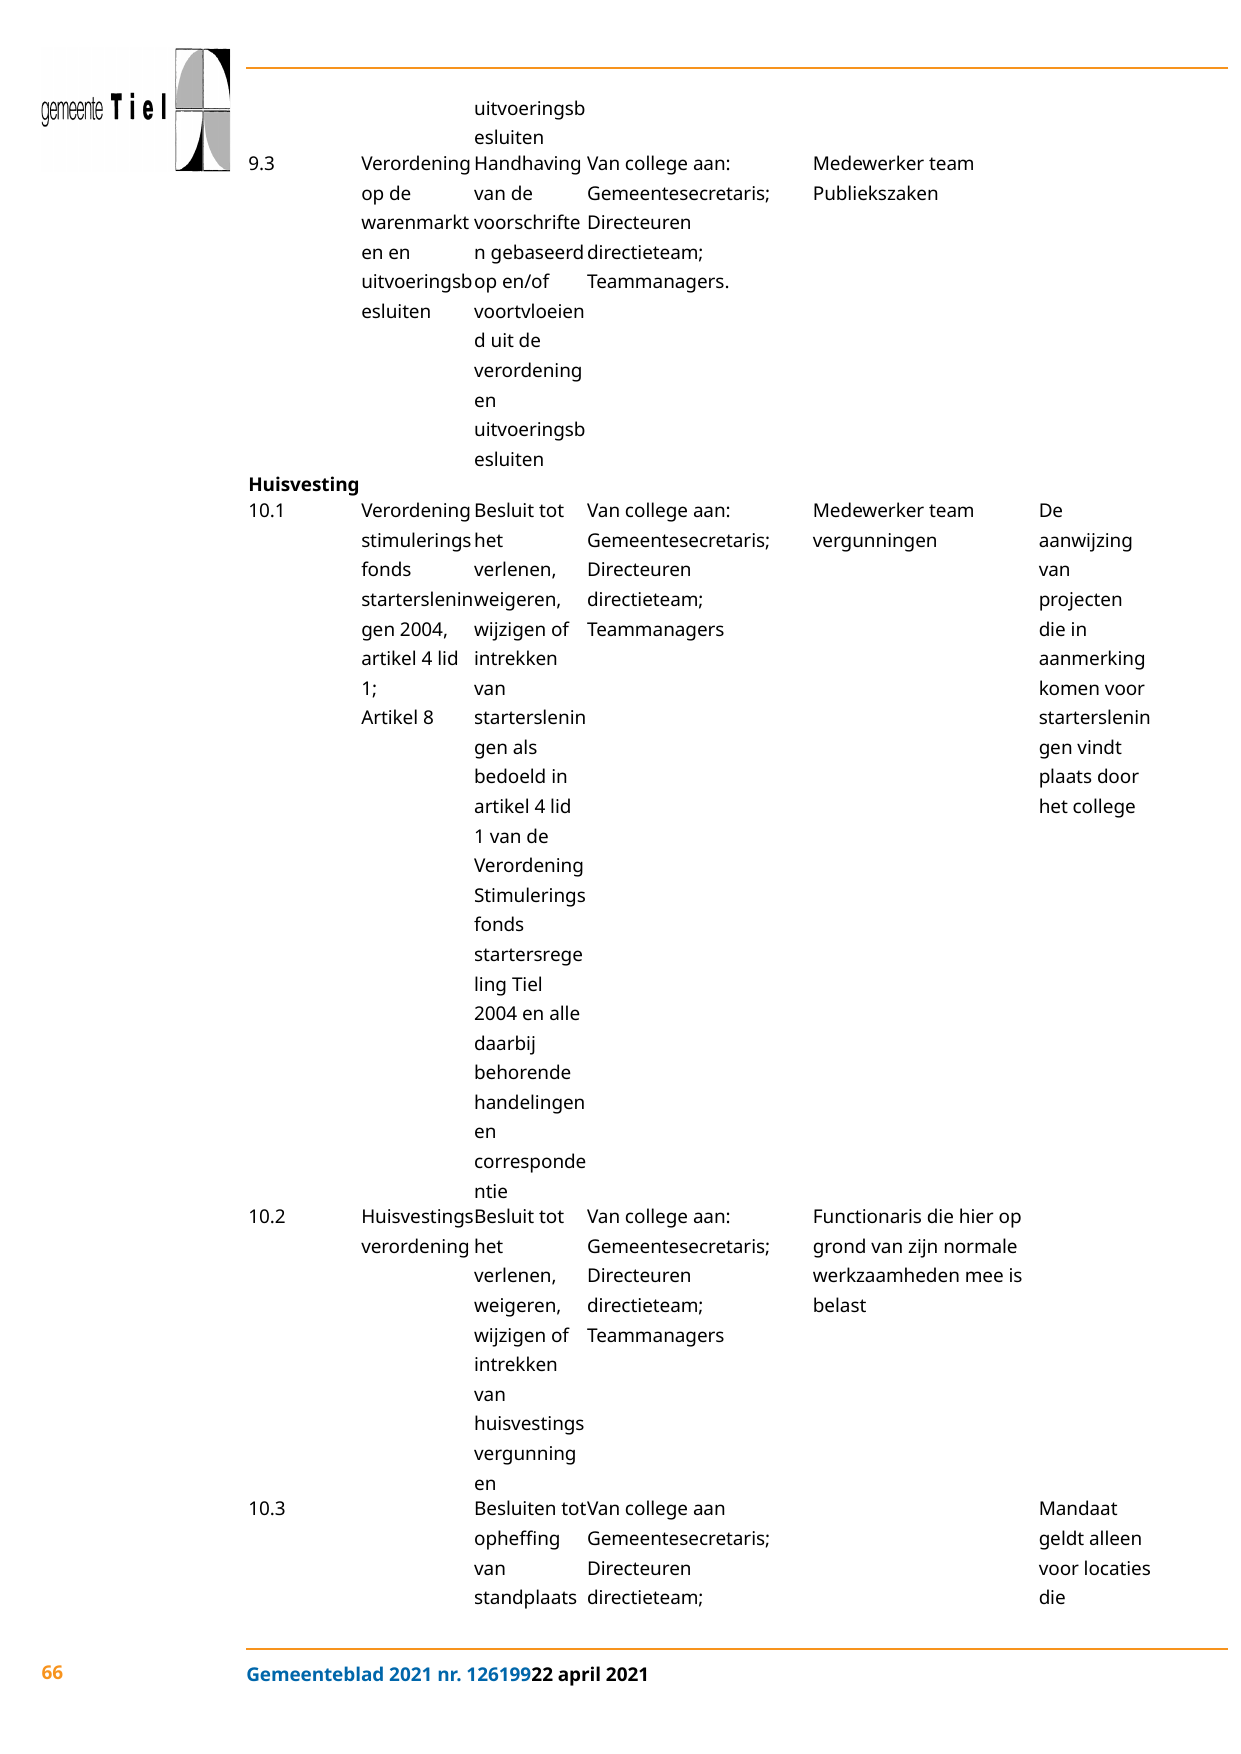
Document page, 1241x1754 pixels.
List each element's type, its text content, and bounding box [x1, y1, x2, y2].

table_cell Handhaving van de voorschriften gebaseerd op en/of voortvloeiend uit de verordening en uitvoeringsbesluiten [474, 150, 587, 472]
table_cell [1039, 95, 1152, 150]
table_cell Functionaris die hier op grond van zijn normale werkzaamheden mee is belast [813, 1204, 1038, 1496]
table_cell Verordening op de warenmarkten en uitvoeringsbesluiten [361, 150, 474, 472]
table_cell Huisvesting [248, 472, 1152, 497]
table_cell Van college aan: Gemeentesecretaris; Directeuren directieteam; Teammanagers. [587, 150, 813, 472]
table_cell [813, 1496, 1038, 1610]
table_cell [587, 95, 813, 150]
table_cell Verordening stimuleringsfonds startersleningen 2004, artikel 4 lid 1; Artikel 8 [361, 498, 474, 1203]
table_cell [248, 95, 361, 150]
table_cell Medewerker team Publiekszaken [813, 150, 1038, 472]
table_cell uitvoeringsbesluiten [474, 95, 587, 150]
table_cell 9.3 [248, 150, 361, 472]
table_cell [1039, 1204, 1152, 1496]
table_cell 10.3 [248, 1496, 361, 1610]
table_cell Van college aan: Gemeentesecretaris; Directeuren directieteam; Teammanagers [587, 1204, 813, 1496]
table_cell De aanwijzing van projecten die in aanmerking komen voor startersleningen vindt plaats door het college [1039, 498, 1152, 1203]
table_cell Mandaat geldt alleen voor locaties die [1039, 1496, 1152, 1610]
table_cell Huisvestingsverordening [361, 1204, 474, 1496]
table_cell [813, 95, 1038, 150]
table_cell Besluiten tot opheffing van standplaats [474, 1496, 587, 1610]
table_cell Medewerker team vergunningen [813, 498, 1038, 1203]
table_cell [361, 95, 474, 150]
table_cell Besluit tot het verlenen, weigeren, wijzigen of intrekken van startersleningen als bedoeld in artikel 4 lid 1 van de Verordening Stimuleringsfonds startersregeling Tiel 2004 en alle daarbij behorende handelingen en correspondentie [474, 498, 587, 1203]
table_cell 10.1 [248, 498, 361, 1203]
table_cell [361, 1496, 474, 1610]
table_cell Van college aan: Gemeentesecretaris; Directeuren directieteam; Teammanagers [587, 498, 813, 1203]
table_cell 10.2 [248, 1204, 361, 1496]
picture [41, 47, 231, 172]
table_cell Besluit tot het verlenen, weigeren, wijzigen of intrekken van huisvestingsvergunningen [474, 1204, 587, 1496]
table_cell Van college aan Gemeentesecretaris; Directeuren directieteam; [587, 1496, 813, 1610]
table_cell [1039, 150, 1152, 472]
